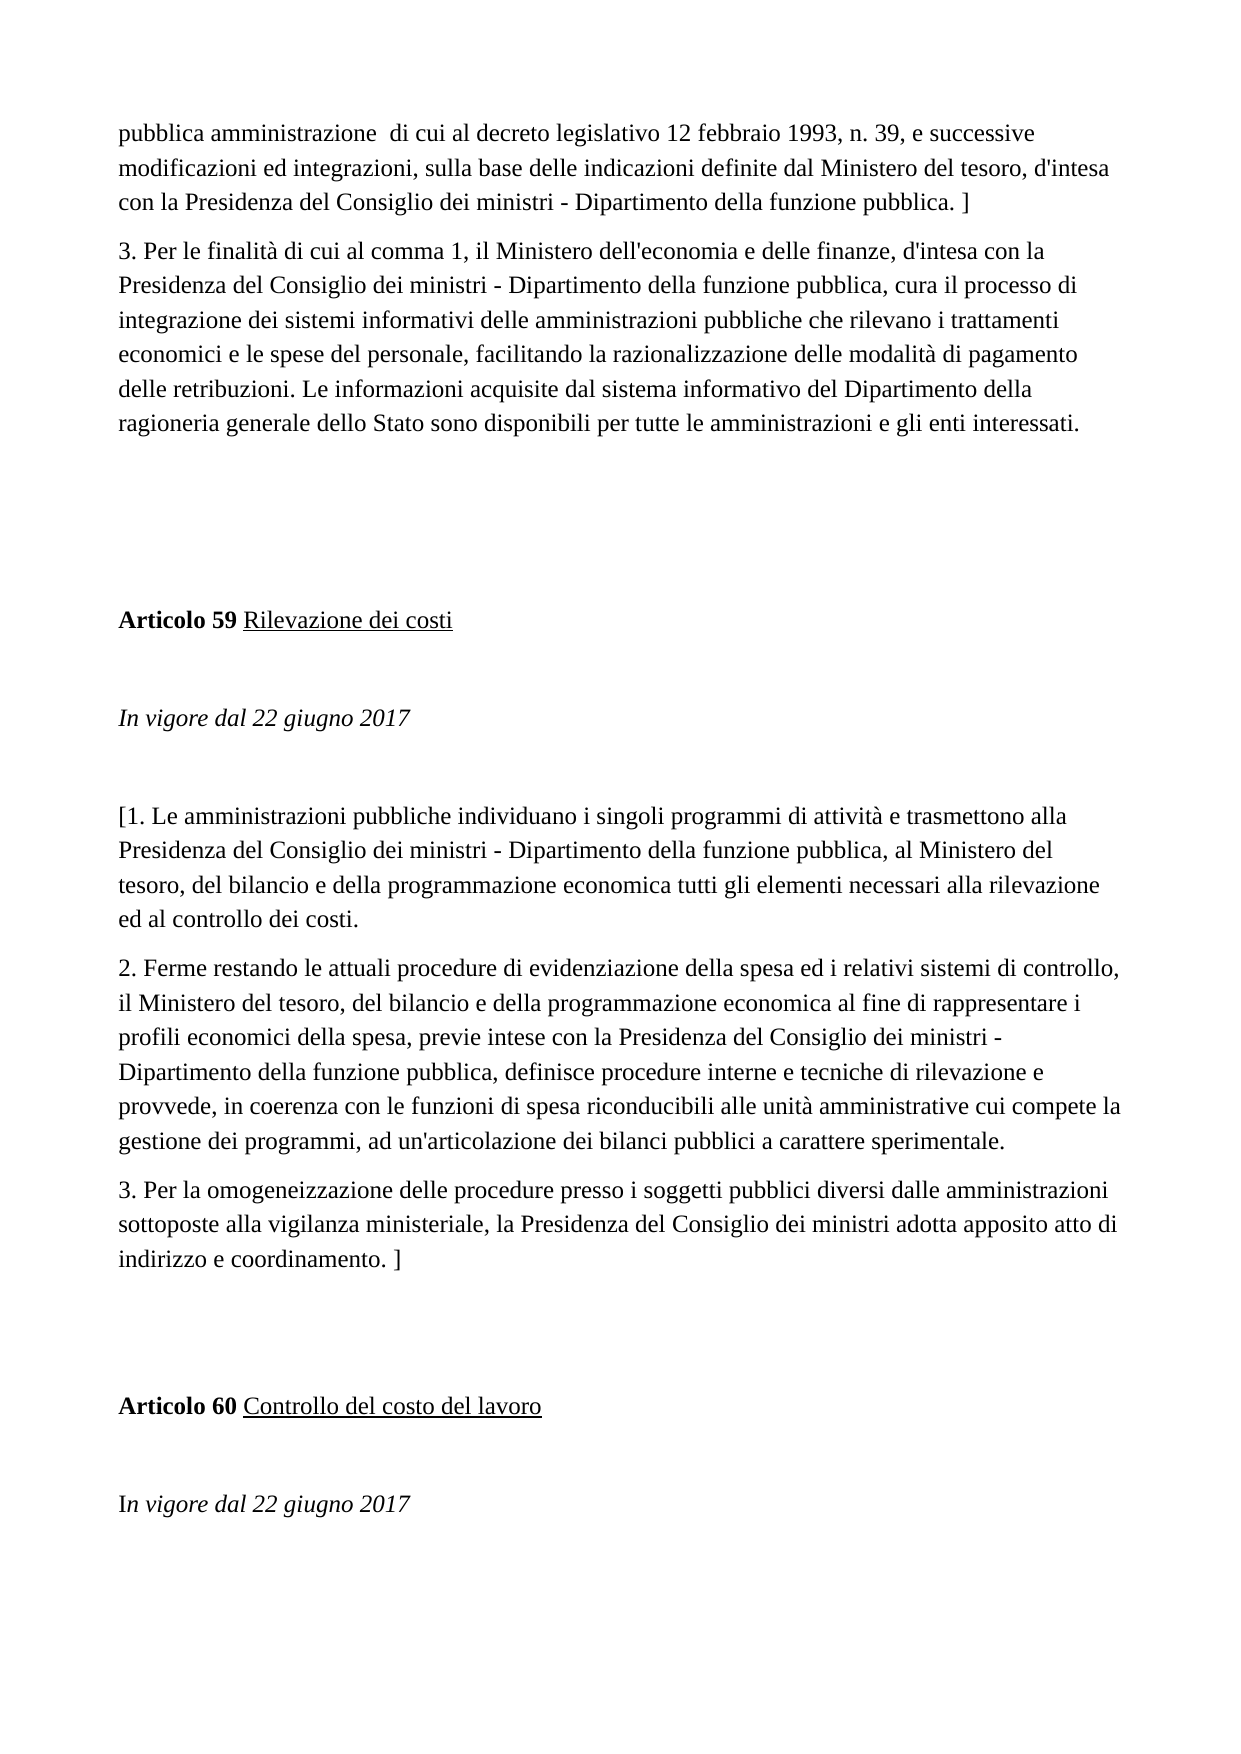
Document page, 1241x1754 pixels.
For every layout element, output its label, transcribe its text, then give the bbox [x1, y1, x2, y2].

text pubblica amministrazione di cui al decreto legislativo 12 febbraio 1993, n. 39, e successive modificazioni ed integrazioni, sulla base delle indicazioni definite dal Ministero del tesoro, d'intesa con la Presidenza del Consiglio dei ministri - Dipartimento della funzione pubblica. ] [118, 118, 1122, 216]
text In vigore dal 22 giugno 2017 [118, 703, 1122, 732]
text 3. Per le finalità di cui al comma 1, il Ministero dell'economia e delle finanze, d'intesa con la Presidenza del Consiglio dei ministri - Dipartimento della funzione pubblica, cura il processo di integrazione dei sistemi informativi delle amministrazioni pubbliche che rilevano i trattamenti economici e le spese del personale, facilitando la razionalizzazione delle modalità di pagamento delle retribuzioni. Le informazioni acquisite dal sistema informativo del Dipartimento della ragioneria generale dello Stato sono disponibili per tutte le amministrazioni e gli enti interessati. [118, 236, 1122, 437]
text 3. Per la omogeneizzazione delle procedure presso i soggetti pubblici diversi dalle amministrazioni sottoposte alla vigilanza ministeriale, la Presidenza del Consiglio dei ministri adotta apposito atto di indirizzo e coordinamento. ] [118, 1175, 1122, 1273]
text 2. Ferme restando le attuali procedure di evidenziazione della spesa ed i relativi sistemi di controllo, il Ministero del tesoro, del bilancio e della programmazione economica al fine di rappresentare i profili economici della spesa, previe intese con la Presidenza del Consiglio dei ministri - Dipartimento della funzione pubblica, definisce procedure interne e tecniche di rilevazione e provvede, in coerenza con le funzioni di spesa riconducibili alle unità amministrative cui compete la gestione dei programmi, ad un'articolazione dei bilanci pubblici a carattere sperimentale. [118, 953, 1122, 1155]
text In vigore dal 22 giugno 2017 [118, 1489, 1122, 1518]
text Articolo 60 Controllo del costo del lavoro [118, 1391, 1122, 1420]
text [1. Le amministrazioni pubbliche individuano i singoli programmi di attività e trasmettono alla Presidenza del Consiglio dei ministri - Dipartimento della funzione pubblica, al Ministero del tesoro, del bilancio e della programmazione economica tutti gli elementi necessari alla rilevazione ed al controllo dei costi. [118, 801, 1122, 933]
text Articolo 59 Rilevazione dei costi [118, 605, 1122, 633]
